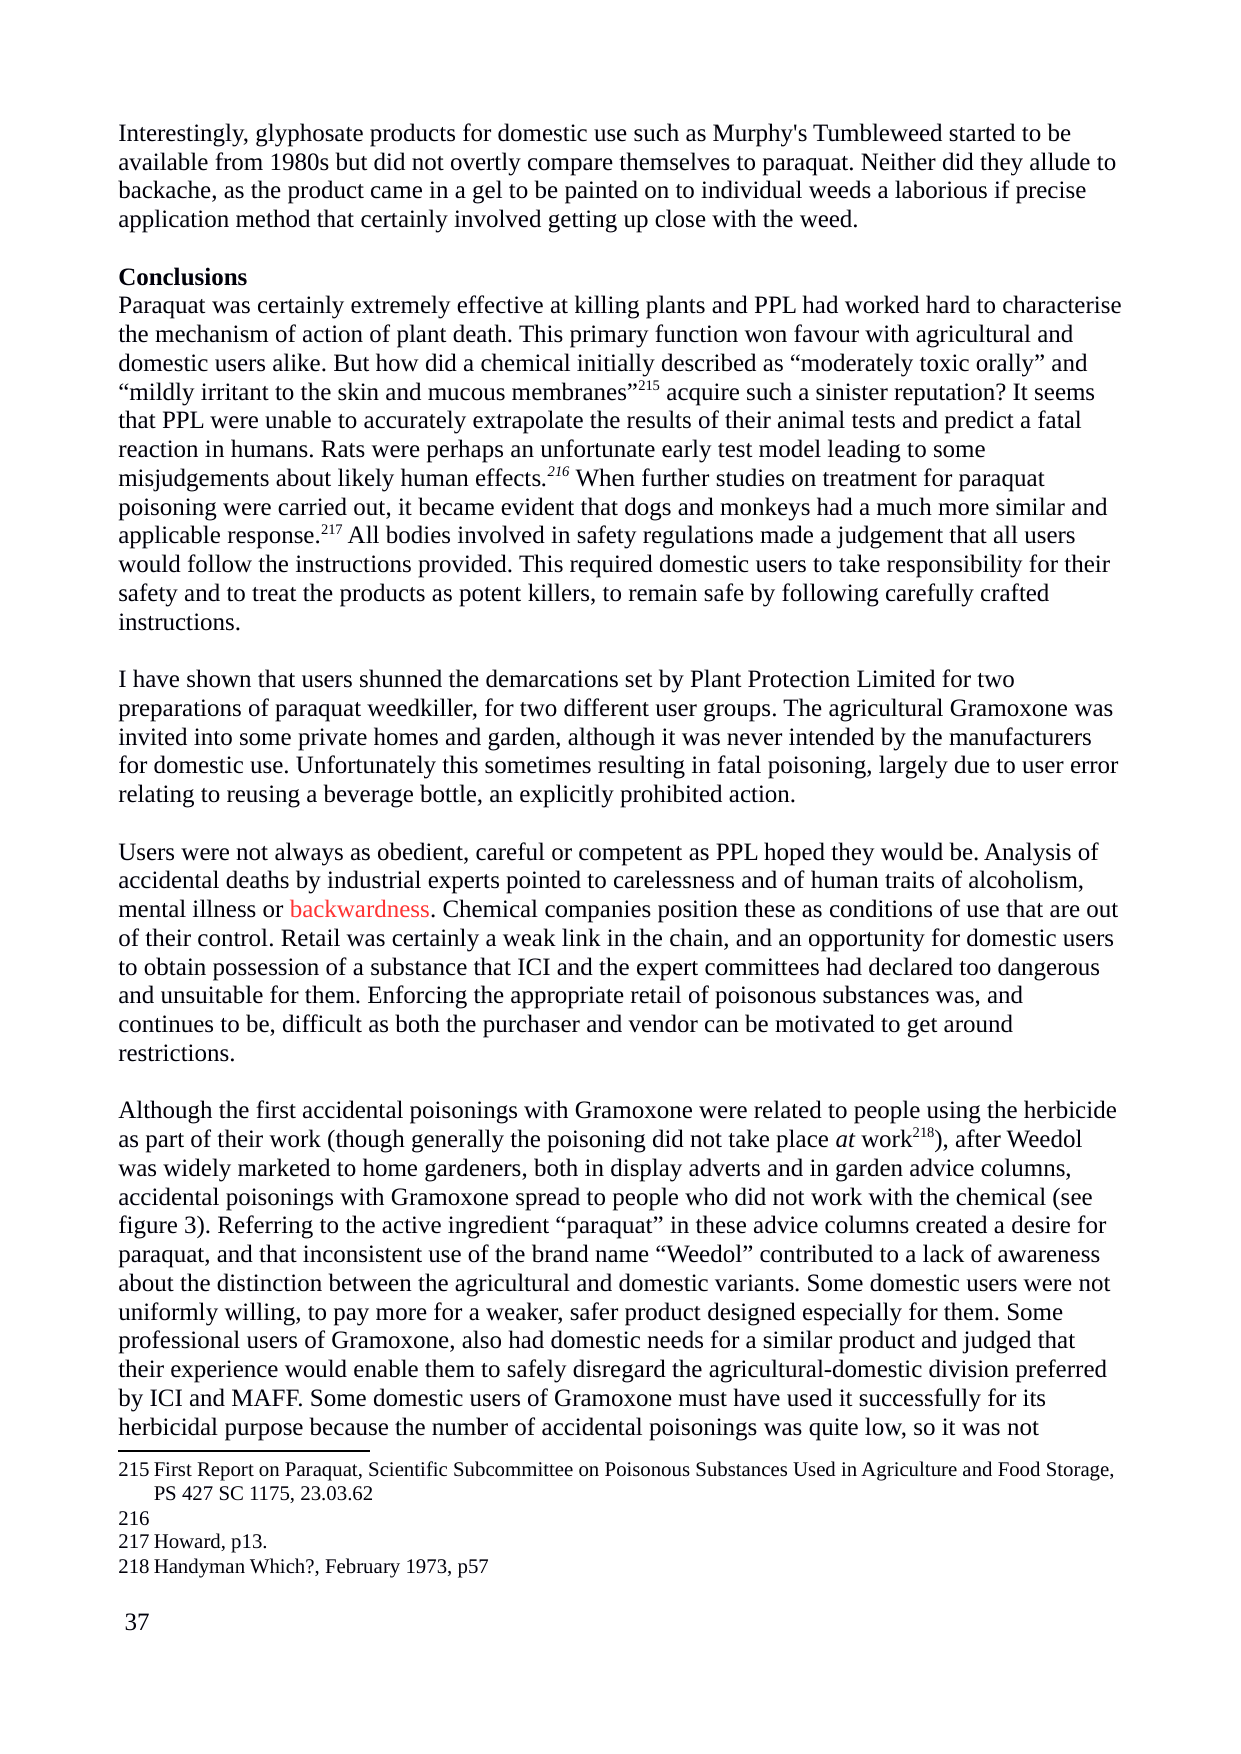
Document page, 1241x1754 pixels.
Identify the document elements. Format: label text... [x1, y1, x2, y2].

text Interestingly, glyphosate products for domestic use such as Murphy's Tumbleweed started to be available from 1980s but did not overtly compare themselves to paraquat. Neither did they allude to backache, as the product came in a gel to be painted on to individual weeds a laborious if precise application method that certainly involved getting up close with the weed. [118, 118, 1122, 233]
text Paraquat was certainly extremely effective at killing plants and PPL had worked hard to characterise the mechanism of action of plant death. This primary function won favour with agricultural and domestic users alike. But how did a chemical initially described as “moderately toxic orally” and “mildly irritant to the skin and mucous membranes” acquire such a sinister reputation? It seems that PPL were unable to accurately extrapolate the results of their animal tests and predict a fatal reaction in humans. Rats were perhaps an unfortunate early test model leading to some misjudgements about likely human effects. When further studies on treatment for paraquat poisoning were carried out, it became evident that dogs and monkeys had a much more similar and applicable response. All bodies involved in safety regulations made a judgement that all users would follow the instructions provided. This required domestic users to take responsibility for their safety and to treat the products as potent killers, to remain safe by following carefully crafted instructions. [118, 291, 1122, 636]
text Howard, p13. [118, 1529, 1122, 1553]
text I have shown that users shunned the demarcations set by Plant Protection Limited for two preparations of paraquat weedkiller, for two different user groups. The agricultural Gramoxone was invited into some private homes and garden, although it was never intended by the manufacturers for domestic use. Unfortunately this sometimes resulting in fatal poisoning, largely due to user error relating to reusing a beverage bottle, an explicitly prohibited action. [118, 664, 1122, 808]
text Handyman Which?, February 1973, p57 [118, 1553, 1122, 1578]
text Conclusions [118, 262, 1122, 291]
text Although the first accidental poisonings with Gramoxone were related to people using the herbicide as part of their work (though generally the poisoning did not take place at work), after Weedol was widely marketed to home gardeners, both in display adverts and in garden advice columns, accidental poisonings with Gramoxone spread to people who did not work with the chemical (see figure 3). Referring to the active ingredient “paraquat” in these advice columns created a desire for paraquat, and that inconsistent use of the brand name “Weedol” contributed to a lack of awareness about the distinction between the agricultural and domestic variants. Some domestic users were not uniformly willing, to pay more for a weaker, safer product designed especially for them. Some professional users of Gramoxone, also had domestic needs for a similar product and judged that their experience would enable them to safely disregard the agricultural-domestic division preferred by ICI and MAFF. Some domestic users of Gramoxone must have used it successfully for its herbicidal purpose because the number of accidental poisonings was quite low, so it was not [118, 1096, 1122, 1441]
text Users were not always as obedient, careful or competent as PPL hoped they would be. Analysis of accidental deaths by industrial experts pointed to carelessness and of human traits of alcoholism, mental illness or backwardness. Chemical companies position these as conditions of use that are out of their control. Retail was certainly a weak link in the chain, and an opportunity for domestic users to obtain possession of a substance that ICI and the expert committees had declared too dangerous and unsuitable for them. Enforcing the appropriate retail of poisonous substances was, and continues to be, difficult as both the purchaser and vendor can be motivated to get around restrictions. [118, 837, 1122, 1067]
text First Report on Paraquat, Scientific Subcommittee on Poisonous Substances Used in Agriculture and Food Storage, PS 427 SC 1175, 23.03.62 [118, 1457, 1122, 1505]
